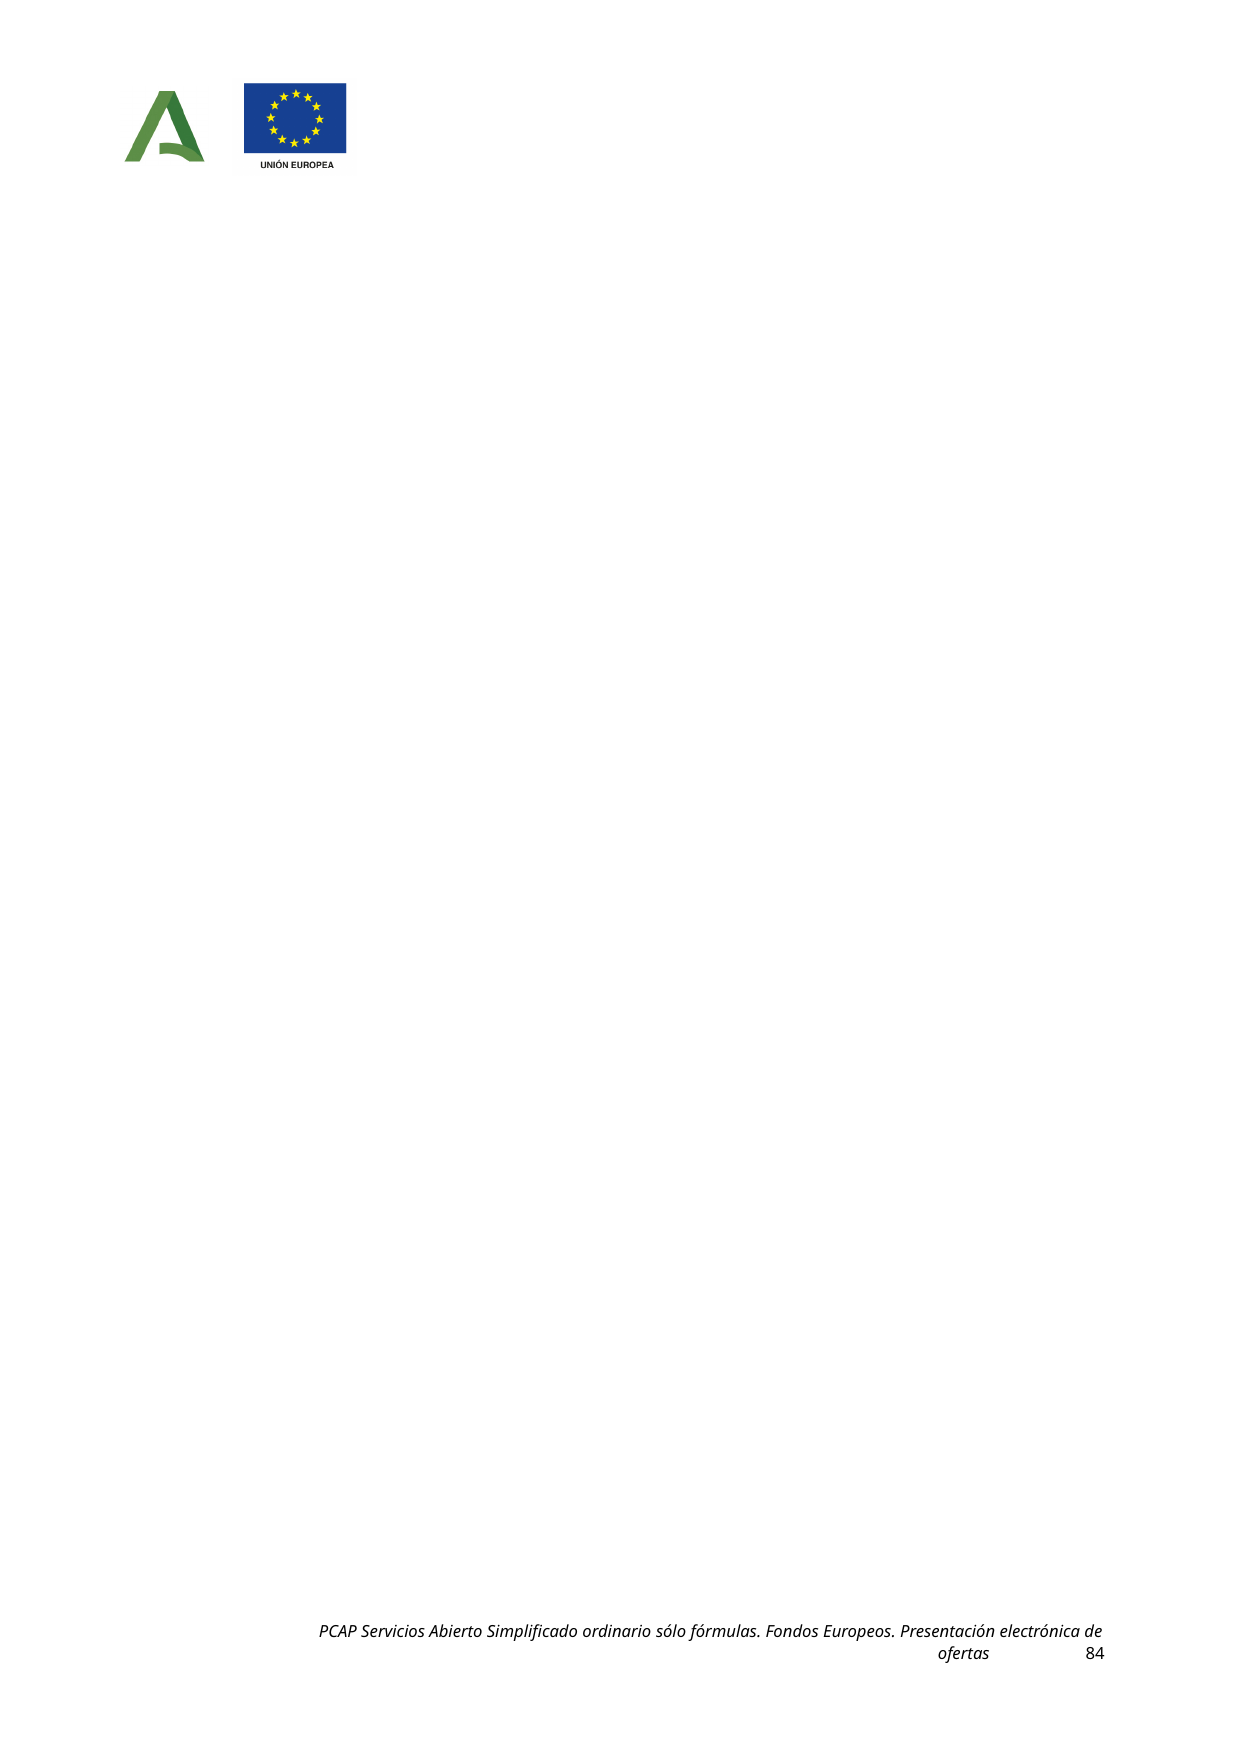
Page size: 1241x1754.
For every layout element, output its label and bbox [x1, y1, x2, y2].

picture [120, 86, 209, 166]
picture [232, 78, 358, 176]
